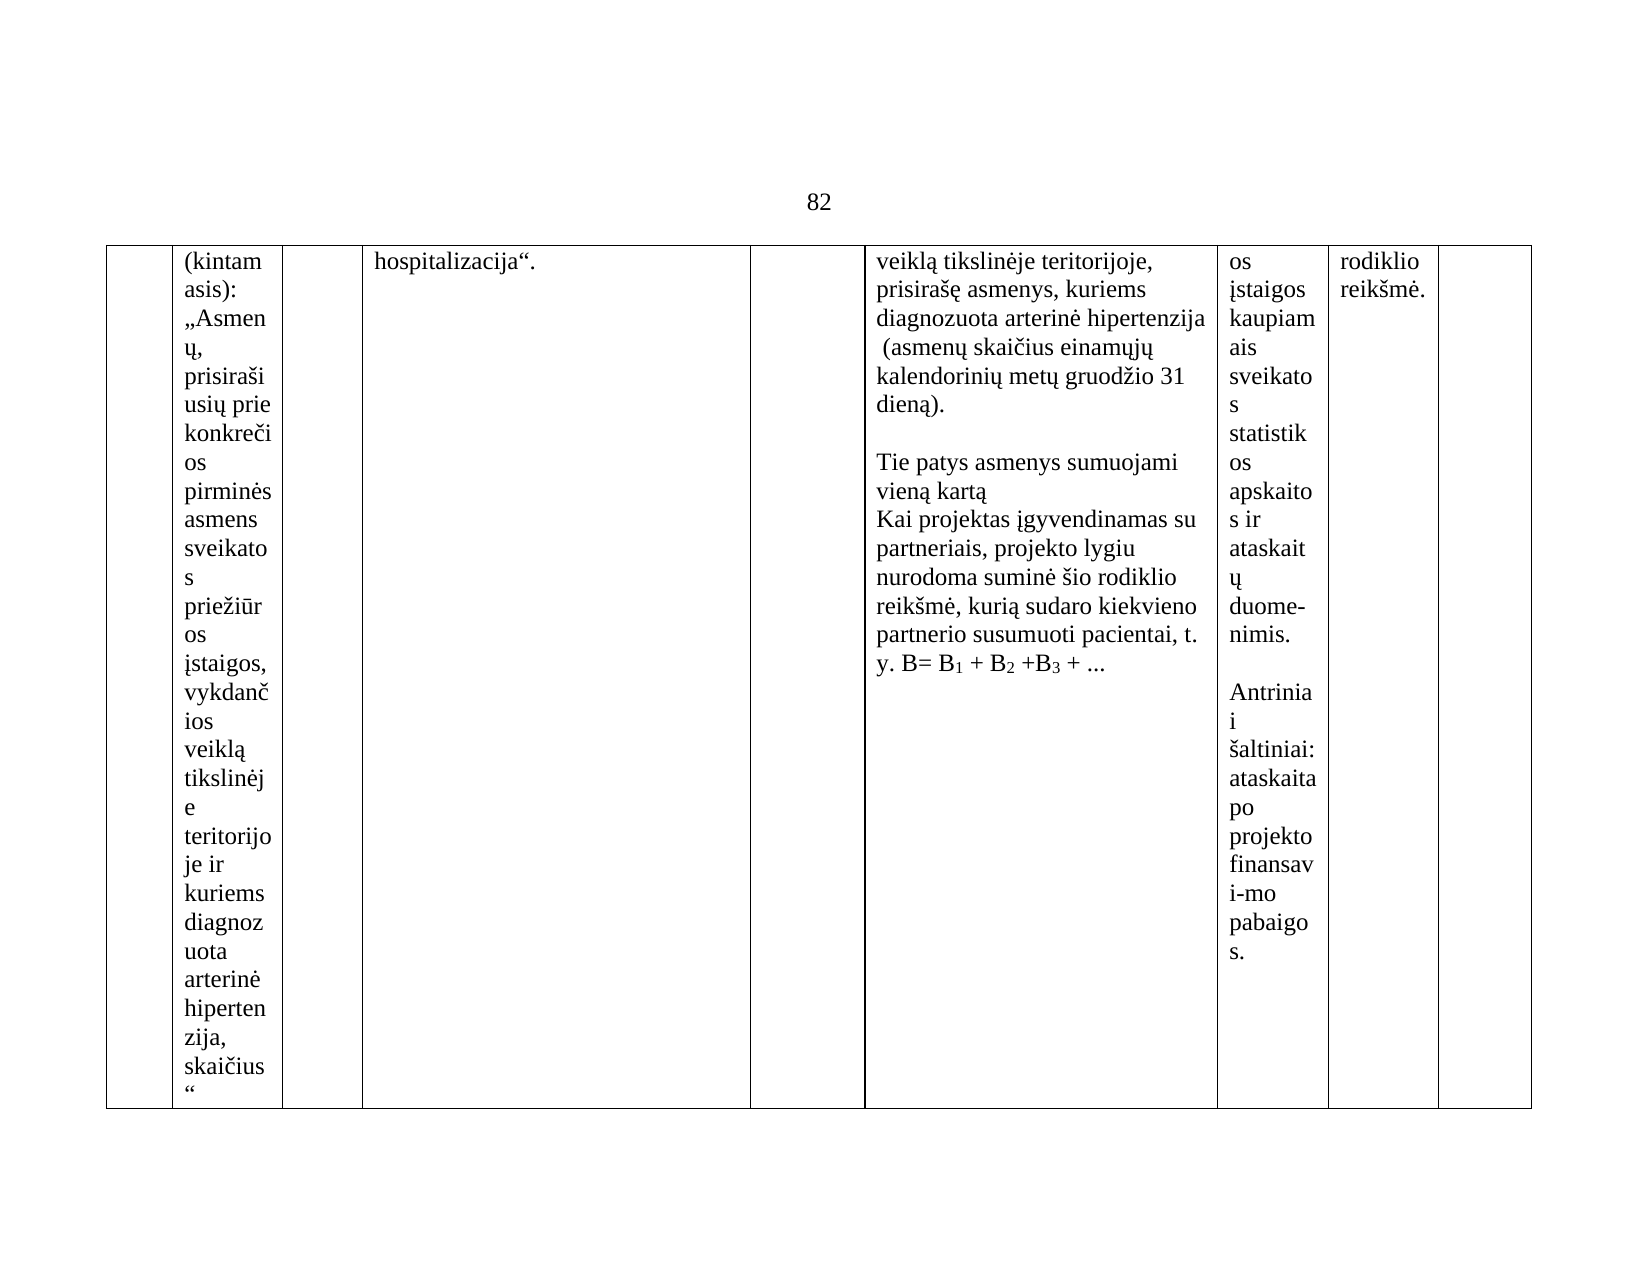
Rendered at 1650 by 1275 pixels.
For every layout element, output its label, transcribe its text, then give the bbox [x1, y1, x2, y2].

table_cell [283, 246, 362, 1108]
table_cell (kintamasis): „Asmenų, prisirašiusių prie konkrečios pirminės asmens sveikatos priežiūros įstaigos, vykdančios veiklą tikslinėje teritorijoje ir kuriems diagnozuota arterinė hipertenzija, skaičius“ [173, 246, 282, 1108]
table_cell [1439, 246, 1531, 1108]
table_cell [751, 246, 864, 1108]
table_cell hospitalizacija“. [363, 246, 750, 1108]
table_cell [107, 246, 172, 1108]
table_cell veiklą tikslinėje teritorijoje, prisirašę asmenys, kuriems diagnozuota arterinė hipertenzija (asmenų skaičius einamųjų kalendorinių metų gruodžio 31 dieną). Tie patys asmenys sumuojami vieną kartą Kai projektas įgyvendinamas su partneriais, projekto lygiu nurodoma suminė šio rodiklio reikšmė, kurią sudaro kiekvieno partnerio susumuoti pacientai, t. y. B= B1 + B2 +B3 + ... [866, 246, 1217, 1108]
table_cell os įstaigos kaupiamais sveikatos statistikos apskaitos ir ataskaitų duome-nimis. Antriniai šaltiniai: ataskaita po projekto finansavi-mo pabaigos. [1218, 246, 1328, 1108]
table_cell rodiklio reikšmė. [1329, 246, 1438, 1108]
